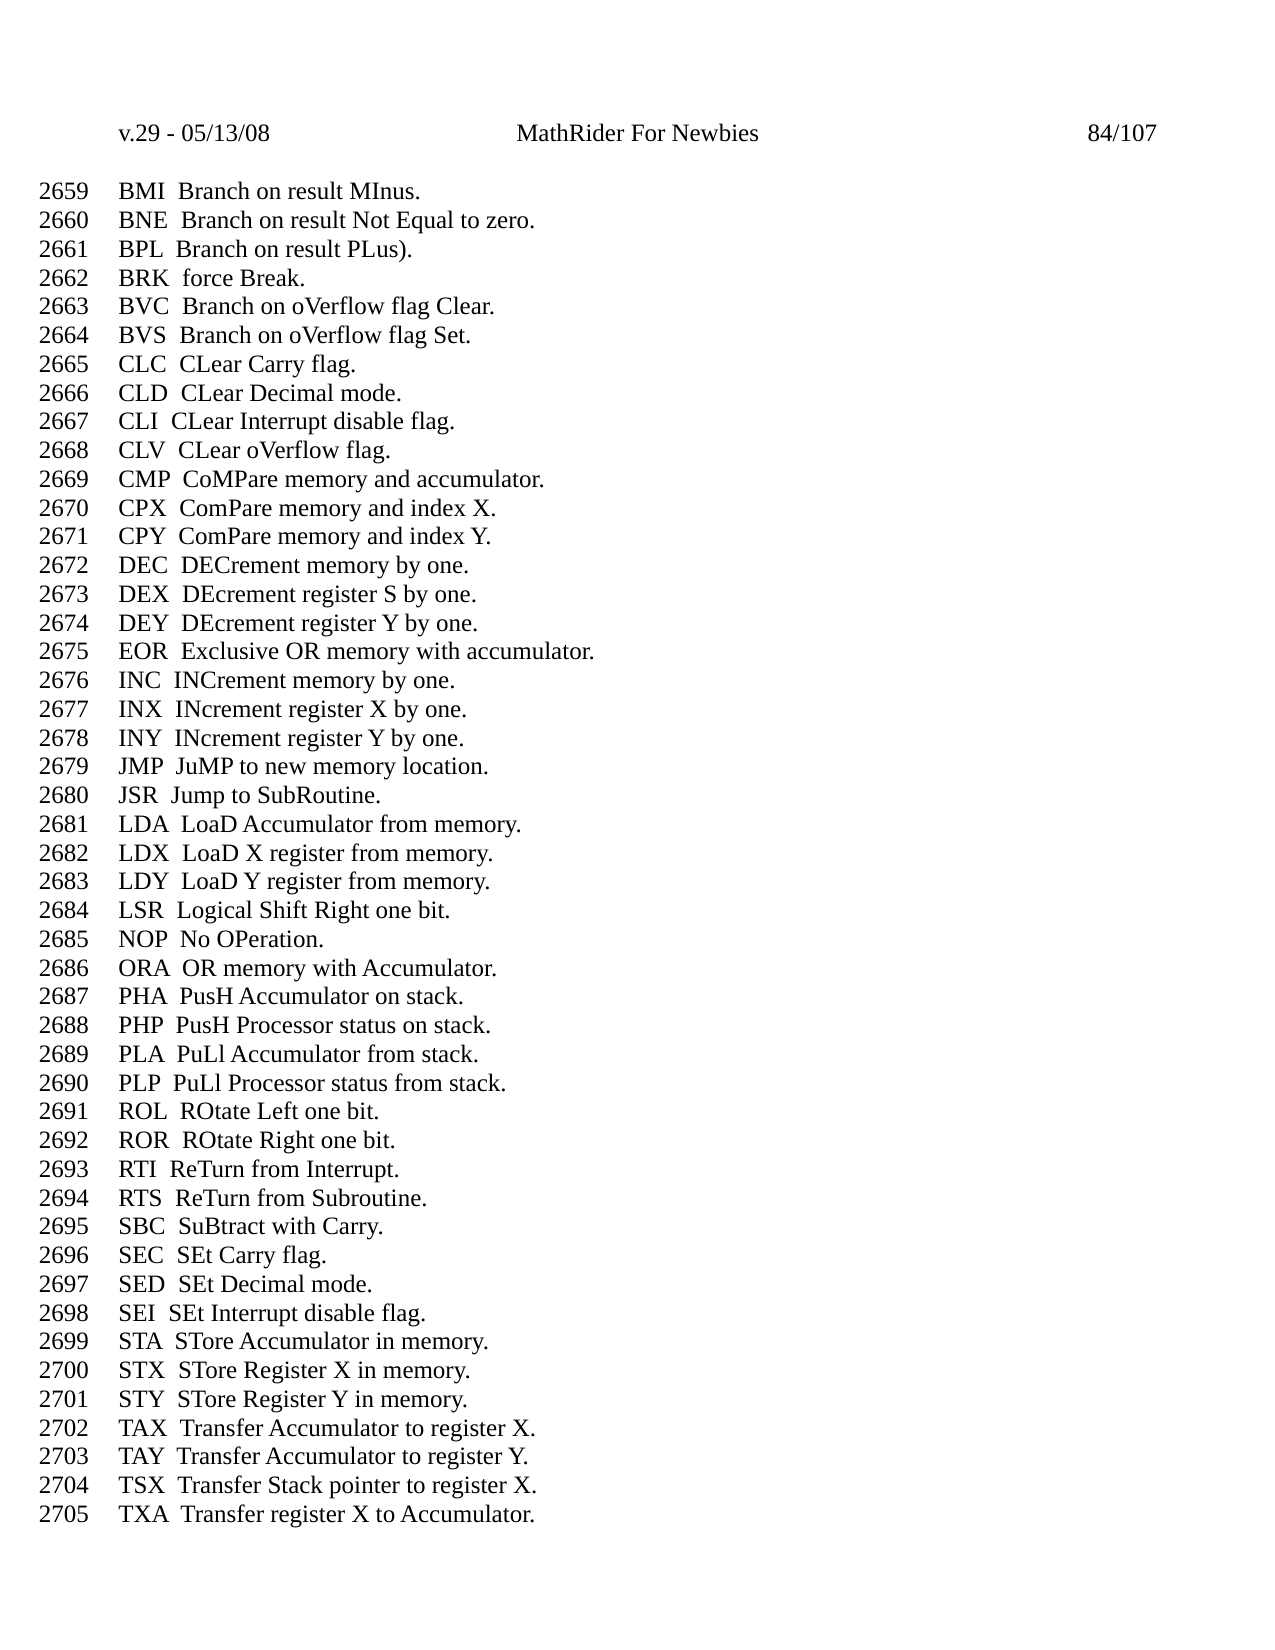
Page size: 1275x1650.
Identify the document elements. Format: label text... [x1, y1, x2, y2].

text PHA PusH Accumulator on stack. [118, 981, 1157, 1010]
text CPY ComPare memory and index Y. [118, 521, 1157, 550]
text ROR ROtate Right one bit. [118, 1125, 1157, 1154]
text EOR Exclusive OR memory with accumulator. [118, 636, 1157, 665]
text SBC SuBtract with Carry. [118, 1211, 1157, 1240]
text RTS ReTurn from Subroutine. [118, 1183, 1157, 1211]
text PLP PuLl Processor status from stack. [118, 1068, 1157, 1096]
text ROL ROtate Left one bit. [118, 1096, 1157, 1125]
text SEI SEt Interrupt disable flag. [118, 1298, 1157, 1326]
text CLD CLear Decimal mode. [118, 378, 1157, 406]
text LDA LoaD Accumulator from memory. [118, 809, 1157, 838]
text TAY Transfer Accumulator to register Y. [118, 1441, 1157, 1470]
text JMP JuMP to new memory location. [118, 751, 1157, 780]
text CPX ComPare memory and index X. [118, 493, 1157, 521]
text DEX DEcrement register S by one. [118, 579, 1157, 608]
text BVC Branch on oVerflow flag Clear. [118, 291, 1157, 320]
text INY INcrement register Y by one. [118, 723, 1157, 751]
text LDX LoaD X register from memory. [118, 838, 1157, 866]
text DEY DEcrement register Y by one. [118, 608, 1157, 636]
text CLC CLear Carry flag. [118, 349, 1157, 378]
text SEC SEt Carry flag. [118, 1240, 1157, 1269]
text BRK force Break. [118, 263, 1157, 291]
text CLI CLear Interrupt disable flag. [118, 406, 1157, 435]
text NOP No OPeration. [118, 924, 1157, 953]
text BNE Branch on result Not Equal to zero. [118, 205, 1157, 234]
text BPL Branch on result PLus). [118, 234, 1157, 263]
text BMI Branch on result MInus. [118, 176, 1157, 205]
text STX STore Register X in memory. [118, 1355, 1157, 1384]
text INC INCrement memory by one. [118, 665, 1157, 694]
text LDY LoaD Y register from memory. [118, 866, 1157, 895]
text SED SEt Decimal mode. [118, 1269, 1157, 1298]
text STA STore Accumulator in memory. [118, 1326, 1157, 1355]
text PLA PuLl Accumulator from stack. [118, 1039, 1157, 1068]
text TSX Transfer Stack pointer to register X. [118, 1470, 1157, 1499]
text LSR Logical Shift Right one bit. [118, 895, 1157, 924]
text PHP PusH Processor status on stack. [118, 1010, 1157, 1039]
text ORA OR memory with Accumulator. [118, 953, 1157, 981]
text RTI ReTurn from Interrupt. [118, 1154, 1157, 1183]
text STY STore Register Y in memory. [118, 1384, 1157, 1413]
text CMP CoMPare memory and accumulator. [118, 464, 1157, 493]
text DEC DECrement memory by one. [118, 550, 1157, 579]
text CLV CLear oVerflow flag. [118, 435, 1157, 464]
text TXA Transfer register X to Accumulator. [118, 1499, 1157, 1528]
text INX INcrement register X by one. [118, 694, 1157, 723]
text TAX Transfer Accumulator to register X. [118, 1413, 1157, 1441]
text JSR Jump to SubRoutine. [118, 780, 1157, 809]
text BVS Branch on oVerflow flag Set. [118, 320, 1157, 349]
